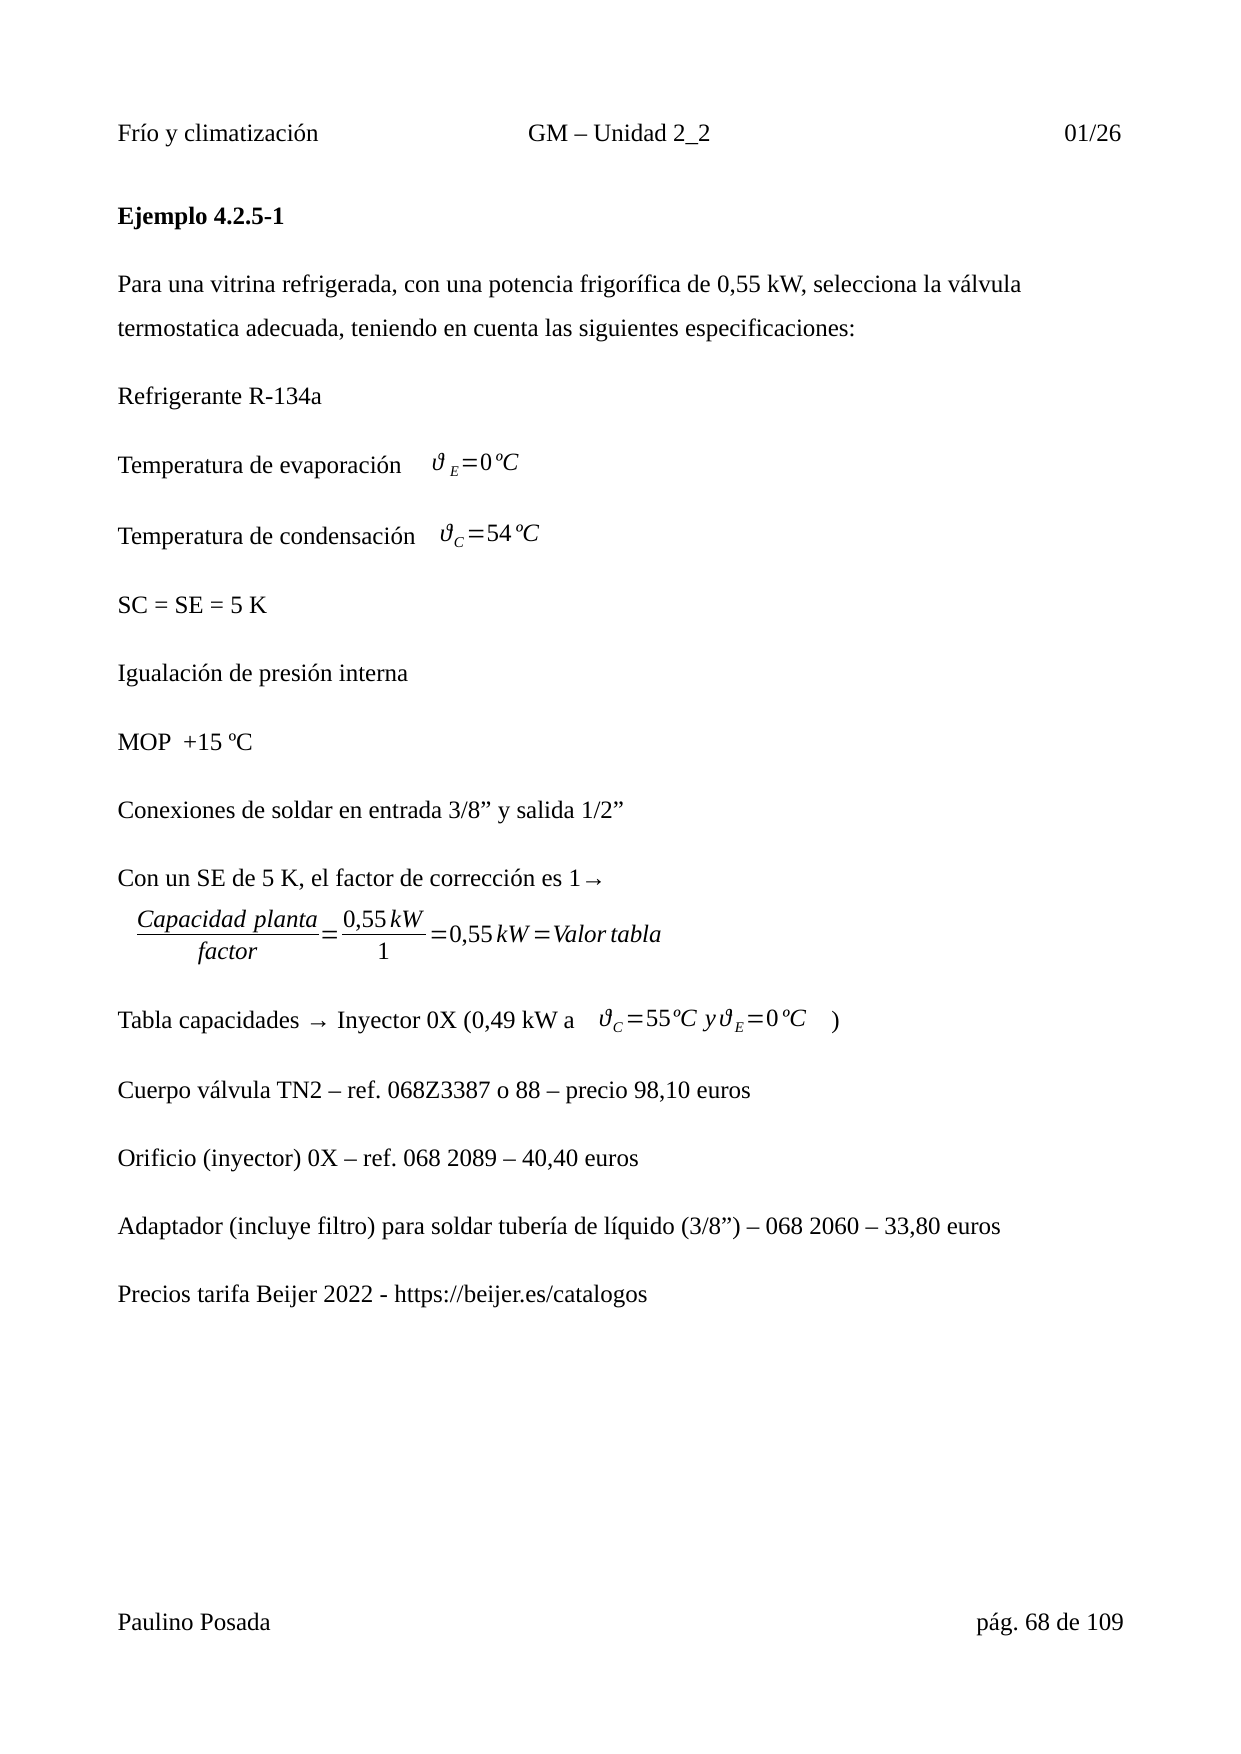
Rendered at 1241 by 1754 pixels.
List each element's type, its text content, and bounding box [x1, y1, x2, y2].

text Igualación de presión interna [117, 658, 1123, 687]
text Tabla capacidades → Inyector 0X (0,49 kW a ) [117, 1004, 1123, 1036]
text Orificio (inyector) 0X – ref. 068 2089 – 40,40 euros [117, 1143, 1123, 1172]
text Cuerpo válvula TN2 – ref. 068Z3387 o 88 – precio 98,10 euros [117, 1075, 1123, 1104]
text Conexiones de soldar en entrada 3/8” y salida 1/2” [117, 795, 1123, 823]
text SC = SE = 5 K [117, 590, 1123, 619]
text Adaptador (incluye filtro) para soldar tubería de líquido (3/8”) – 068 2060 – 33,80 euros [117, 1211, 1123, 1240]
text Temperatura de condensación [117, 519, 1123, 551]
text Temperatura de evaporación [117, 449, 1123, 480]
text Precios tarifa Beijer 2022 - https://beijer.es/catalogos [117, 1279, 1123, 1308]
text MOP +15 ºC [117, 727, 1123, 755]
text Refrigerante R-134a [117, 381, 1123, 409]
text Para una vitrina refrigerada, con una potencia frigorífica de 0,55 kW, selecciona la válvula termostatica adecuada, teniendo en cuenta las siguientes especificaciones: [117, 269, 1123, 341]
text Con un SE de 5 K, el factor de corrección es 1→ [117, 863, 1123, 965]
text Ejemplo 4.2.5-1 [117, 201, 1123, 230]
